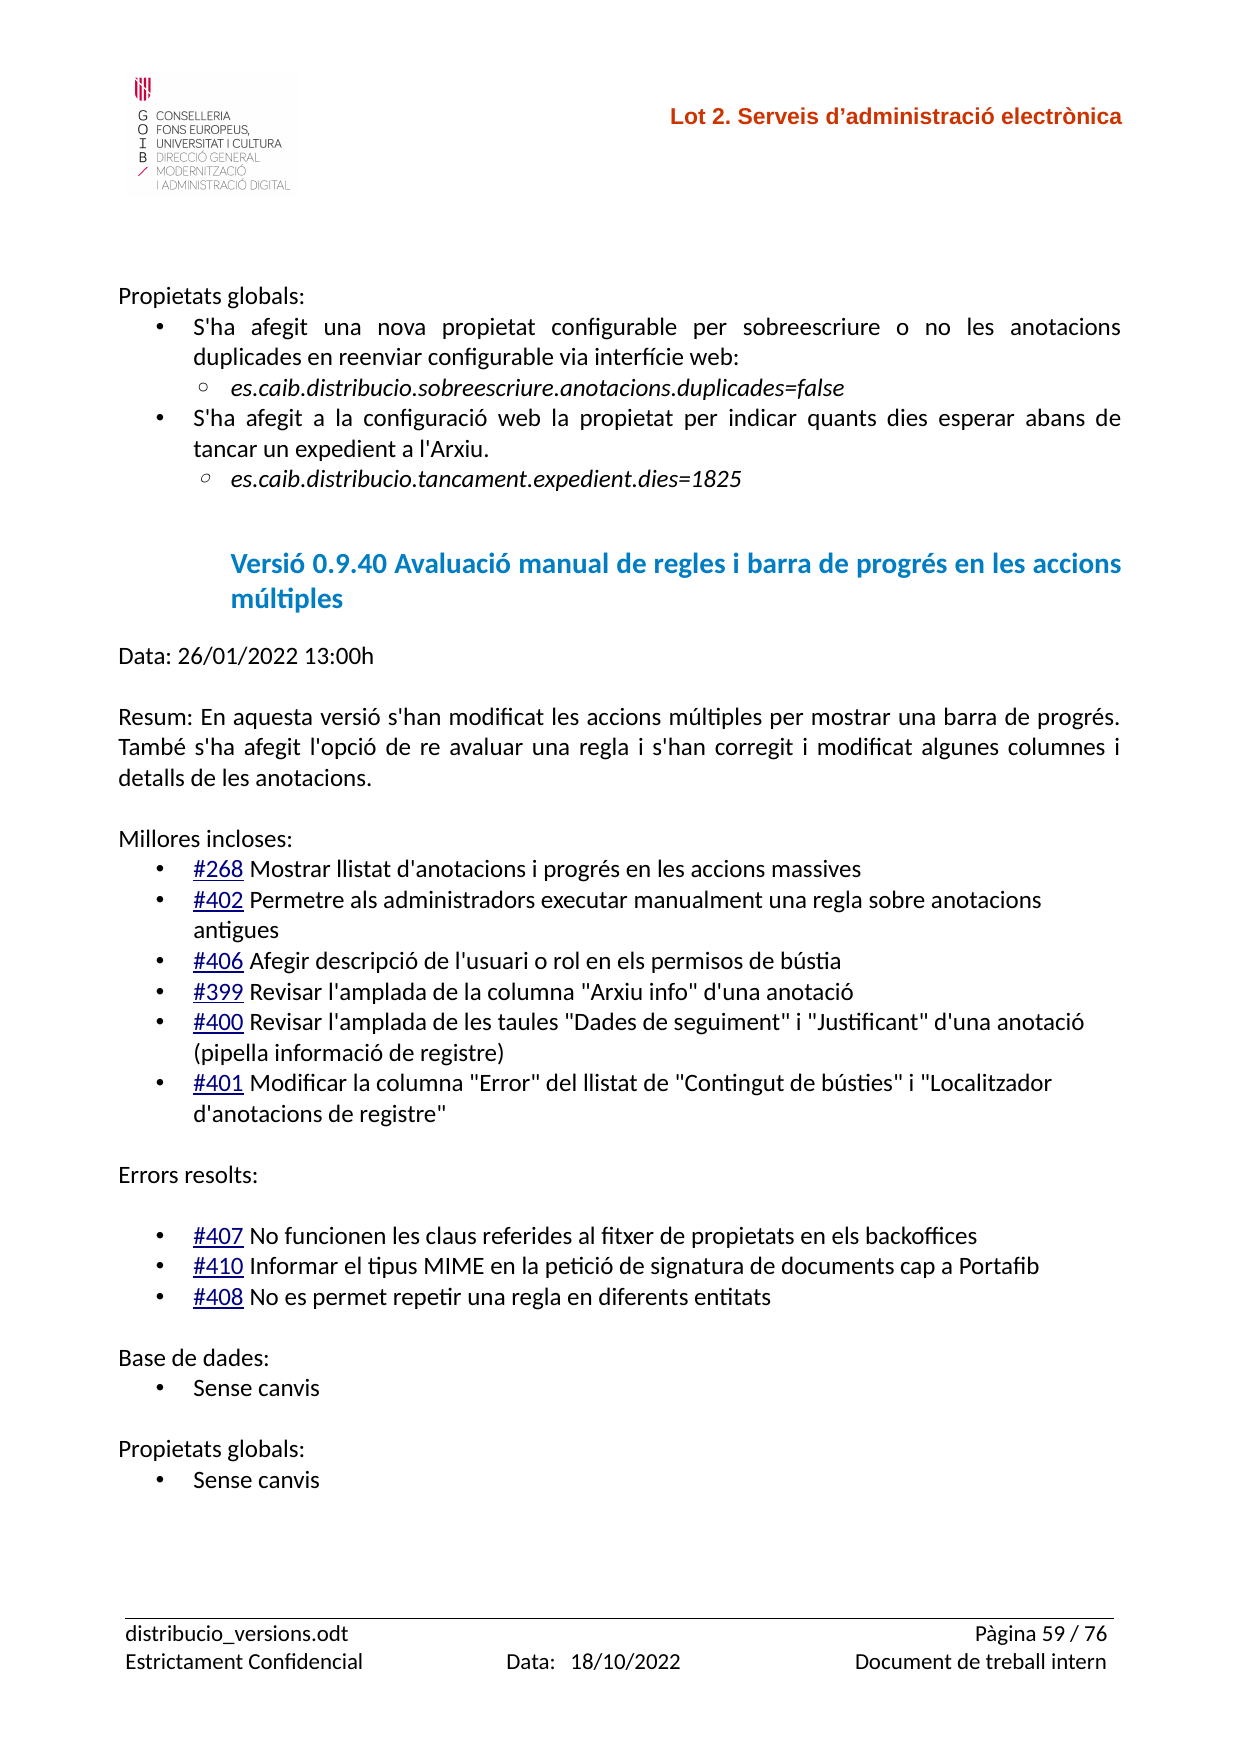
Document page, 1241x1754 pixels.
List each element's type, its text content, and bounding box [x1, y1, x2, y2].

list S'ha afegit a la configuració web la propietat per indicar quants dies esperar abans de tancar un expedient a l'Arxiu. [156, 402, 1122, 463]
list #400 Revisar l'amplada de les taules "Dades de seguiment" i "Justificant" d'una anotació (pipella informació de registre) [156, 1006, 1122, 1067]
subtitle Versió 0.9.40 Avaluació manual de regles i barra de progrés en les accions múltiples [153, 545, 1122, 616]
list es.caib.distribucio.tancament.expedient.dies=1825 [193, 463, 1122, 494]
list #399 Revisar l'amplada de la columna "Arxiu info" d'una anotació [156, 976, 1122, 1006]
text Propietats globals: [118, 280, 1122, 311]
text Propietats globals: [118, 1433, 1122, 1464]
list #406 Afegir descripció de l'usuari o rol en els permisos de bústia [156, 945, 1122, 976]
list #402 Permetre als administradors executar manualment una regla sobre anotacions antigues [156, 884, 1122, 945]
list #408 No es permet repetir una regla en diferents entitats [156, 1281, 1122, 1311]
list #268 Mostrar llistat d'anotacions i progrés en les accions massives [156, 853, 1122, 884]
list Sense canvis [156, 1464, 1122, 1494]
text Millores incloses: [118, 823, 1122, 853]
text Errors resolts: [118, 1159, 1122, 1189]
list #407 No funcionen les claus referides al fitxer de propietats en els backoffices [156, 1220, 1122, 1250]
picture [126, 70, 299, 197]
list #410 Informar el tipus MIME en la petició de signatura de documents cap a Portafib [156, 1250, 1122, 1281]
list es.caib.distribucio.sobreescriure.anotacions.duplicades=false [193, 372, 1122, 402]
text Base de dades: [118, 1342, 1122, 1372]
text Resum: En aquesta versió s'han modificat les accions múltiples per mostrar una barra de progrés. També s'ha afegit l'opció de re avaluar una regla i s'han corregit i modificat algunes columnes i detalls de les anotacions. [118, 701, 1122, 792]
list #401 Modificar la columna "Error" del llistat de "Contingut de bústies" i "Localitzador d'anotacions de registre" [156, 1067, 1122, 1128]
text Data: 26/01/2022 13:00h [118, 640, 1122, 670]
list S'ha afegit una nova propietat configurable per sobreescriure o no les anotacions duplicades en reenviar configurable via interfície web: [156, 311, 1122, 372]
list Sense canvis [156, 1372, 1122, 1403]
